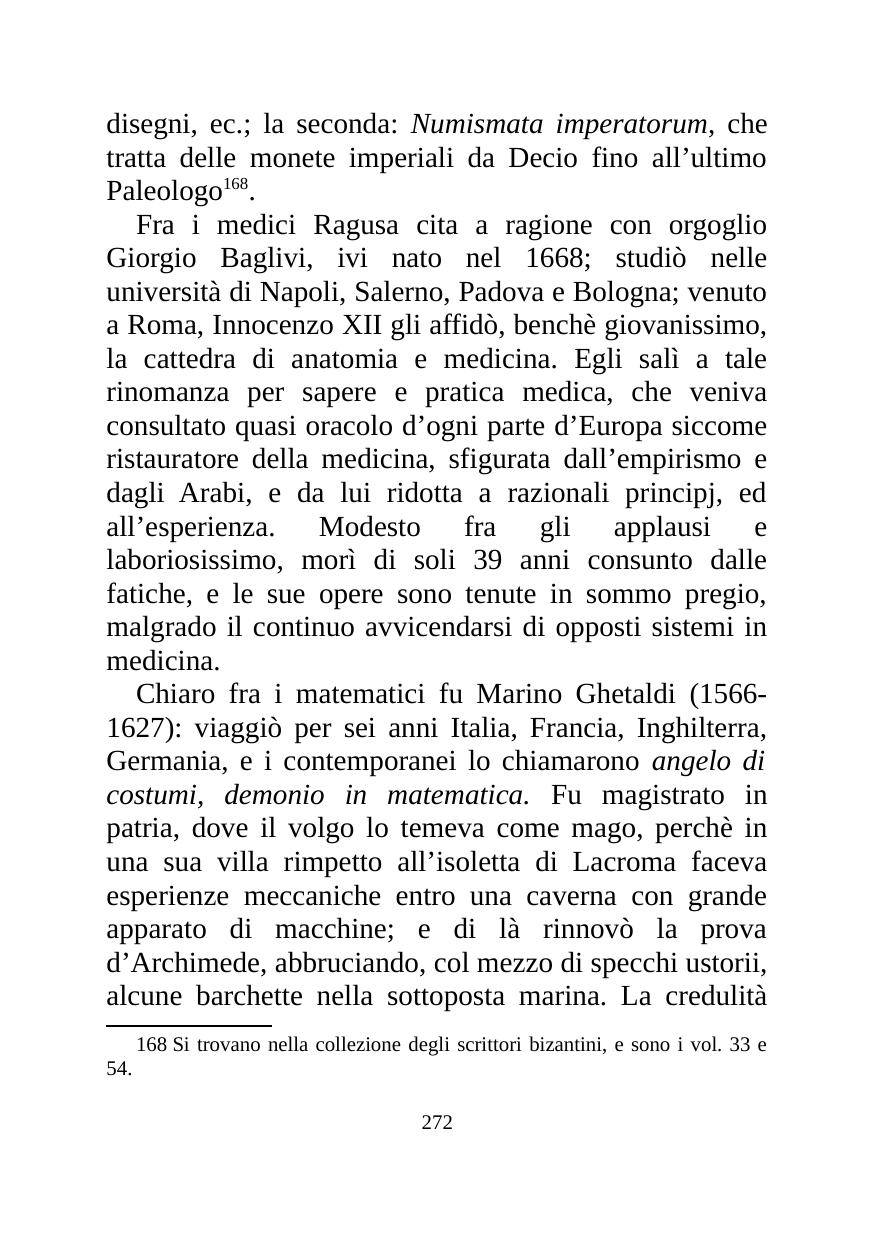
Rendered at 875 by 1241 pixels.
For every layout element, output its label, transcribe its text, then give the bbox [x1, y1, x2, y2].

text Si trovano nella collezione degli scrittori bizantini, e sono i vol. 33 e 54. [106, 1032, 768, 1080]
text Fra i medici Ragusa cita a ragione con orgoglio Giorgio Baglivi, ivi nato nel 1668; studiò nelle università di Napoli, Salerno, Padova e Bologna; venuto a Roma, Innocenzo XII gli affidò, benchè giovanissimo, la cattedra di anatomia e medicina. Egli salì a tale rinomanza per sapere e pratica medica, che veniva consultato quasi oracolo d’ogni parte d’Europa siccome ristauratore della medicina, sfigurata dall’empirismo e dagli Arabi, e da lui ridotta a razionali principj, ed all’esperienza. Modesto fra gli applausi e laboriosissimo, morì di soli 39 anni consunto dalle fatiche, e le sue opere sono tenute in sommo pregio, malgrado il continuo avvicendarsi di opposti sistemi in medicina. [106, 207, 768, 676]
text Chiaro fra i matematici fu Marino Ghetaldi (1566-1627): viaggiò per sei anni Italia, Francia, Inghilterra, Germania, e i contemporanei lo chiamarono angelo di costumi, demonio in matematica. Fu magistrato in patria, dove il volgo lo temeva come mago, perchè in una sua villa rimpetto all’isoletta di Lacroma faceva esperienze meccaniche entro una caverna con grande apparato di macchine; e di là rinnovò la prova d’Archimede, abbruciando, col mezzo di specchi ustorii, alcune barchette nella sottoposta marina. La credulità [106, 676, 768, 1012]
text disegni, ec.; la seconda: Numismata imperatorum, che tratta delle monete imperiali da Decio fino all’ultimo Paleologo. [106, 106, 768, 207]
